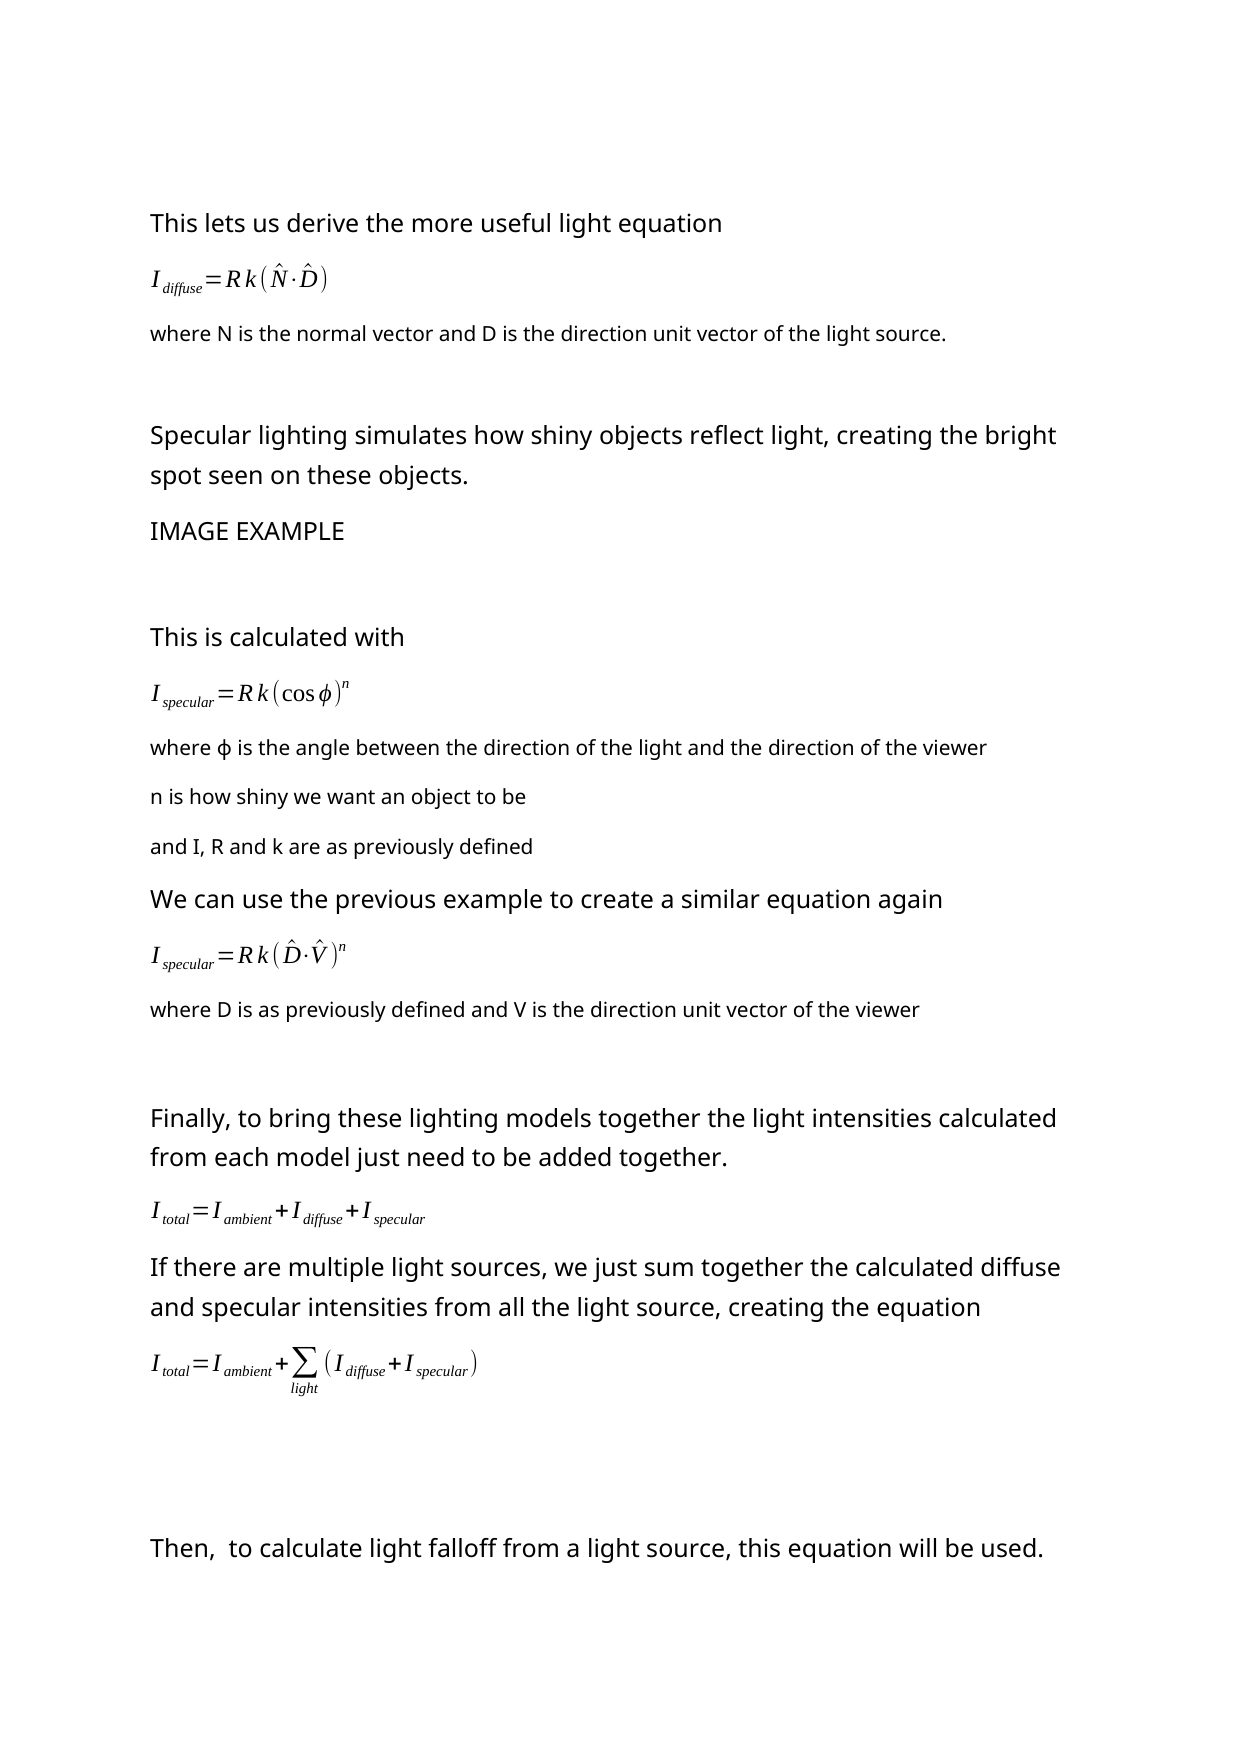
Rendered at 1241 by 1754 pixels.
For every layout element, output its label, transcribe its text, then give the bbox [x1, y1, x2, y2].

text where ɸ is the angle between the direction of the light and the direction of the viewer [150, 733, 1090, 761]
text We can use the previous example to create a similar equation again [150, 881, 1090, 916]
text Finally, to bring these lighting models together the light intensities calculated from each model just need to be added together. [150, 1101, 1090, 1174]
text where N is the normal vector and D is the direction unit vector of the light source. [150, 319, 1090, 347]
text n is how shiny we want an object to be [150, 782, 1090, 811]
text This lets us derive the more useful light equation [150, 206, 1090, 240]
text Specular lighting simulates how shiny objects reflect light, creating the bright spot seen on these objects. [150, 418, 1090, 492]
text This is calculated with [150, 619, 1090, 653]
text and I, R and k are as previously defined [150, 832, 1090, 860]
text IMAGE EXAMPLE [150, 514, 1090, 548]
text where D is as previously defined and V is the direction unit vector of the viewer [150, 995, 1090, 1023]
text If there are multiple light sources, we just sum together the calculated diffuse and specular intensities from all the light source, creating the equation [150, 1250, 1090, 1323]
text Then, to calculate light falloff from a light source, this equation will be used. [150, 1531, 1090, 1565]
